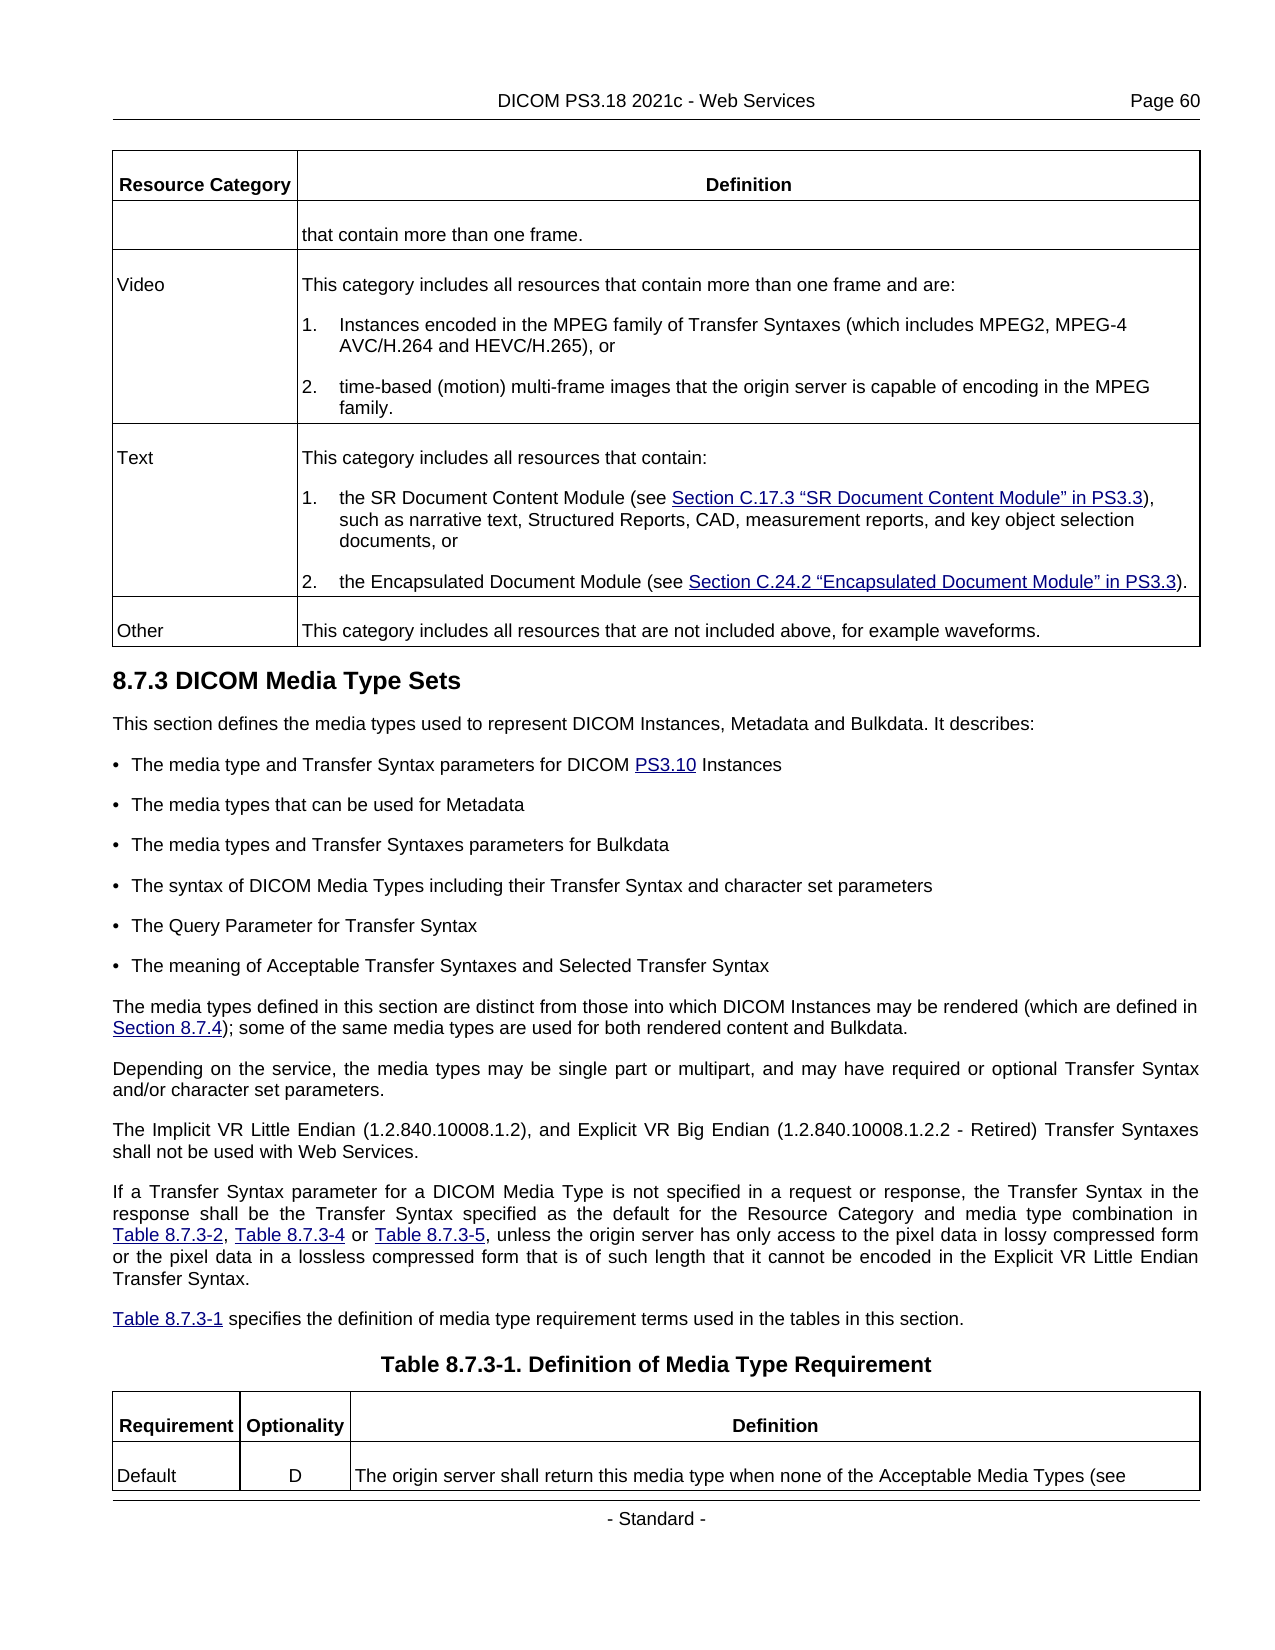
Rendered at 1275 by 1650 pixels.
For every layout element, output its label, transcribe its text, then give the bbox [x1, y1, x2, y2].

text • The meaning of Acceptable Transfer Syntaxes and Selected Transfer Syntax [112, 955, 1200, 977]
table_header Definition [298, 151, 1199, 200]
table_cell Text [113, 424, 297, 596]
text This section defines the media types used to represent DICOM Instances, Metadata and Bulkdata. It describes: [112, 713, 1200, 735]
text • The syntax of DICOM Media Types including their Transfer Syntax and character set parameters [112, 874, 1200, 896]
table_cell The origin server shall return this media type when none of the Acceptable Media Types (see [351, 1442, 1199, 1490]
text The media types defined in this section are distinct from those into which DICOM Instances may be rendered (which are defined in Section 8.7.4); some of the same media types are used for both rendered content and Bulkdata. [112, 995, 1200, 1038]
text • The Query Parameter for Transfer Syntax [112, 915, 1200, 936]
table_cell Video [113, 250, 297, 423]
text • The media type and Transfer Syntax parameters for DICOM PS3.10 Instances [112, 753, 1200, 775]
table_cell Default [113, 1442, 239, 1490]
text If a Transfer Syntax parameter for a DICOM Media Type is not specified in a request or response, the Transfer Syntax in the response shall be the Transfer Syntax specified as the default for the Resource Category and media type combination in Table 8.7.3-2, Table 8.7.3-4 or Table 8.7.3-5, unless the origin server has only access to the pixel data in lossy compressed form or the pixel data in a lossless compressed form that is of such length that it cannot be encoded in the Explicit VR Little Endian Transfer Syntax. [112, 1181, 1200, 1289]
text Depending on the service, the media types may be single part or multipart, and may have required or optional Transfer Syntax and/or character set parameters. [112, 1057, 1200, 1100]
table_cell This category includes all resources that contain: 1. the SR Document Content Module (see Section C.17.3 “SR Document Content Module” in PS3.3), such as narrative text, Structured Reports, CAD, measurement reports, and key object selection documents, or 2. the Encapsulated Document Module (see Section C.24.2 “Encapsulated Document Module” in PS3.3). [298, 424, 1199, 596]
table_header Optionality [241, 1392, 350, 1441]
table_cell This category includes all resources that are not included above, for example waveforms. [298, 597, 1199, 646]
table_header Requirement [113, 1392, 239, 1441]
text 8.7.3 DICOM Media Type Sets [112, 666, 1200, 694]
table_cell Other [113, 597, 297, 646]
text Table 8.7.3-1. Definition of Media Type Requirement [112, 1352, 1200, 1377]
table_cell D [241, 1442, 350, 1490]
table_cell that contain more than one frame. [298, 201, 1199, 249]
text • The media types that can be used for Metadata [112, 794, 1200, 815]
table_cell [113, 201, 297, 249]
text • The media types and Transfer Syntaxes parameters for Bulkdata [112, 834, 1200, 856]
table_header Definition [351, 1392, 1199, 1441]
text The Implicit VR Little Endian (1.2.840.10008.1.2), and Explicit VR Big Endian (1.2.840.10008.1.2.2 - Retired) Transfer Syntaxes shall not be used with Web Services. [112, 1119, 1200, 1162]
table_header Resource Category [113, 151, 297, 200]
table_cell This category includes all resources that contain more than one frame and are: 1. Instances encoded in the MPEG family of Transfer Syntaxes (which includes MPEG2, MPEG-4 AVC/H.264 and HEVC/H.265), or 2. time-based (motion) multi-frame images that the origin server is capable of encoding in the MPEG family. [298, 250, 1199, 423]
text Table 8.7.3-1 specifies the definition of media type requirement terms used in the tables in this section. [112, 1308, 1200, 1329]
